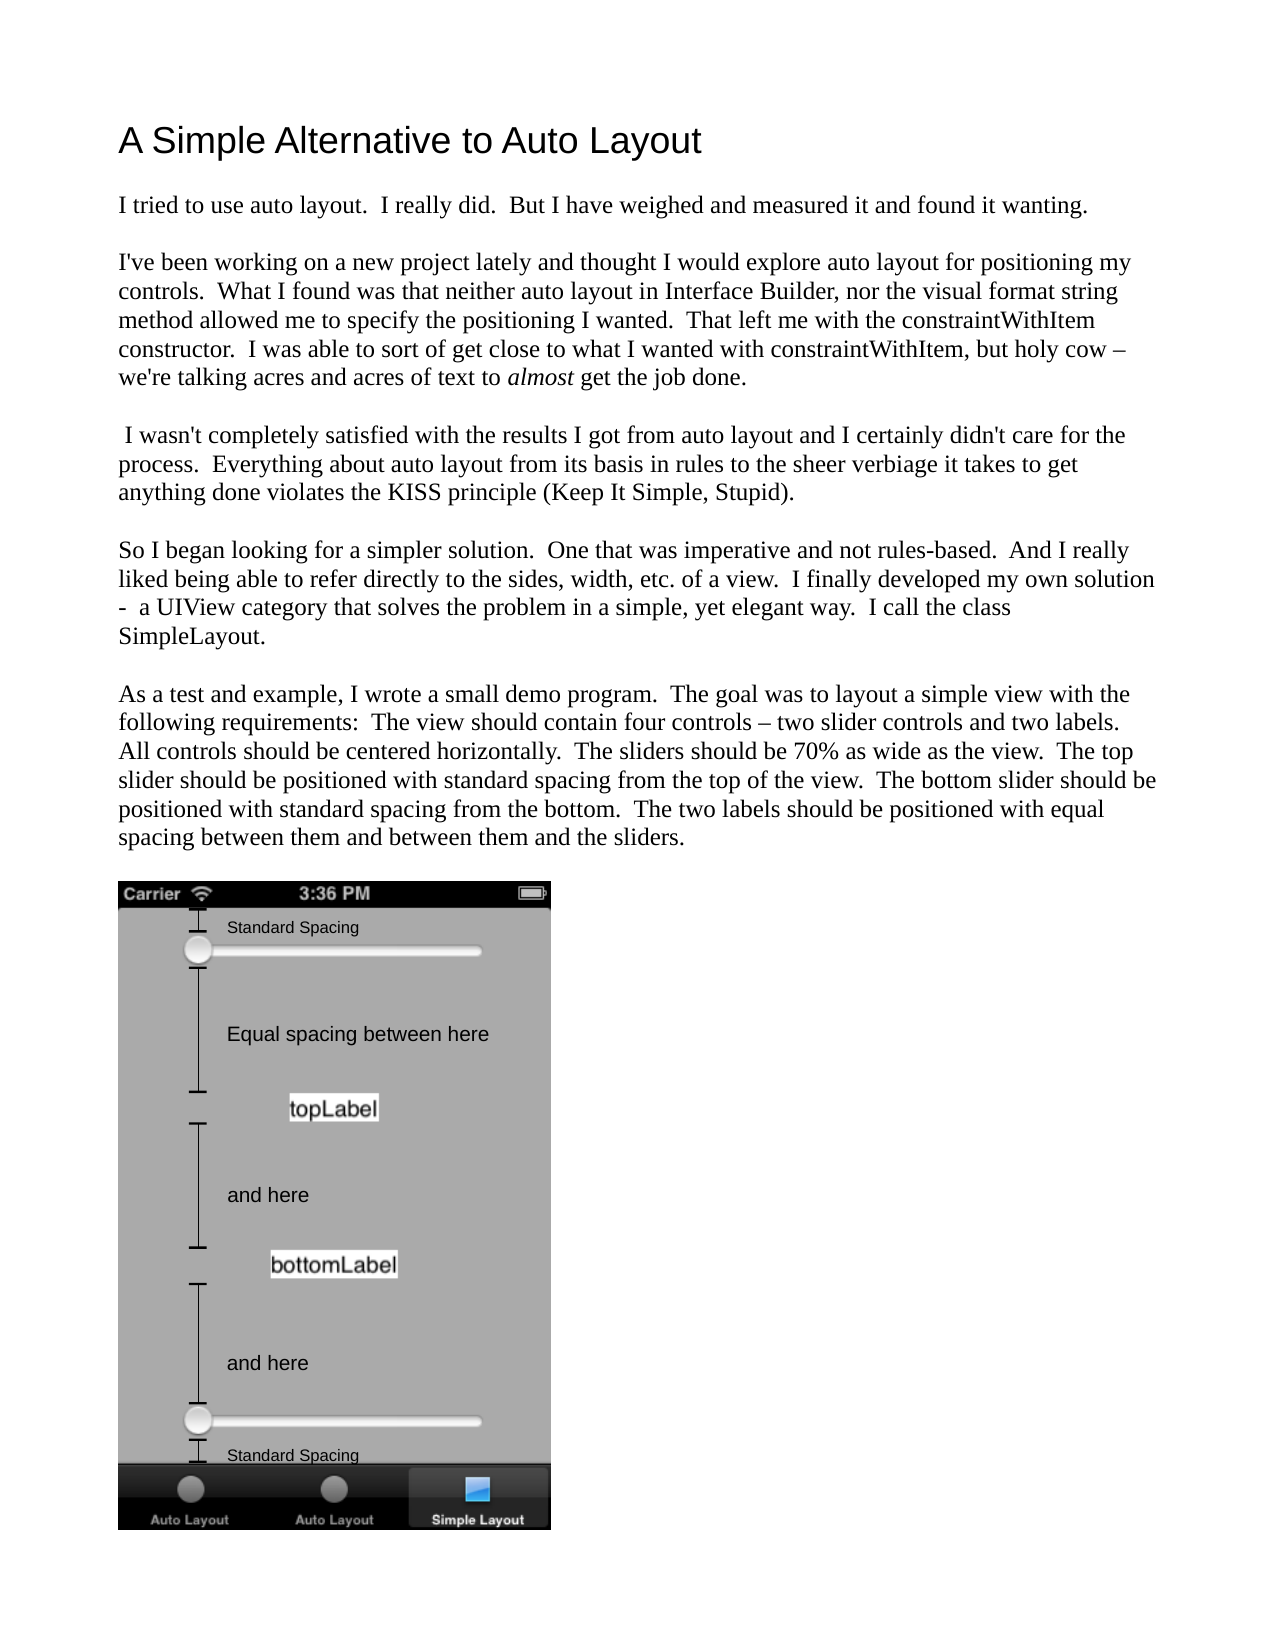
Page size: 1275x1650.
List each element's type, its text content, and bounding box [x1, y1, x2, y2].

text A Simple Alternative to Auto Layout [118, 118, 1157, 161]
picture [118, 881, 551, 1530]
text I wasn't completely satisfied with the results I got from auto layout and I certainly didn't care for the process. Everything about auto layout from its basis in rules to the sheer verbiage it takes to get anything done violates the KISS principle (Keep It Simple, Stupid). [118, 420, 1157, 506]
text I tried to use auto layout. I really did. But I have weighed and measured it and found it wanting. [118, 190, 1157, 219]
text So I began looking for a simpler solution. One that was imperative and not rules-based. And I really liked being able to refer directly to the sides, width, etc. of a view. I finally developed my own solution - a UIView category that solves the problem in a simple, yet elegant way. I call the class SimpleLayout. [118, 535, 1157, 650]
text I've been working on a new project lately and thought I would explore auto layout for positioning my controls. What I found was that neither auto layout in Interface Builder, nor the visual format string method allowed me to specify the positioning I wanted. That left me with the constraintWithItem constructor. I was able to sort of get close to what I wanted with constraintWithItem, but holy cow – we're talking acres and acres of text to almost get the job done. [118, 247, 1157, 391]
text As a test and example, I wrote a small demo program. The goal was to layout a simple view with the following requirements: The view should contain four controls – two slider controls and two labels. All controls should be centered horizontally. The sliders should be 70% as wide as the view. The top slider should be positioned with standard spacing from the top of the view. The bottom slider should be positioned with standard spacing from the bottom. The two labels should be positioned with equal spacing between them and between them and the sliders. [118, 679, 1157, 851]
